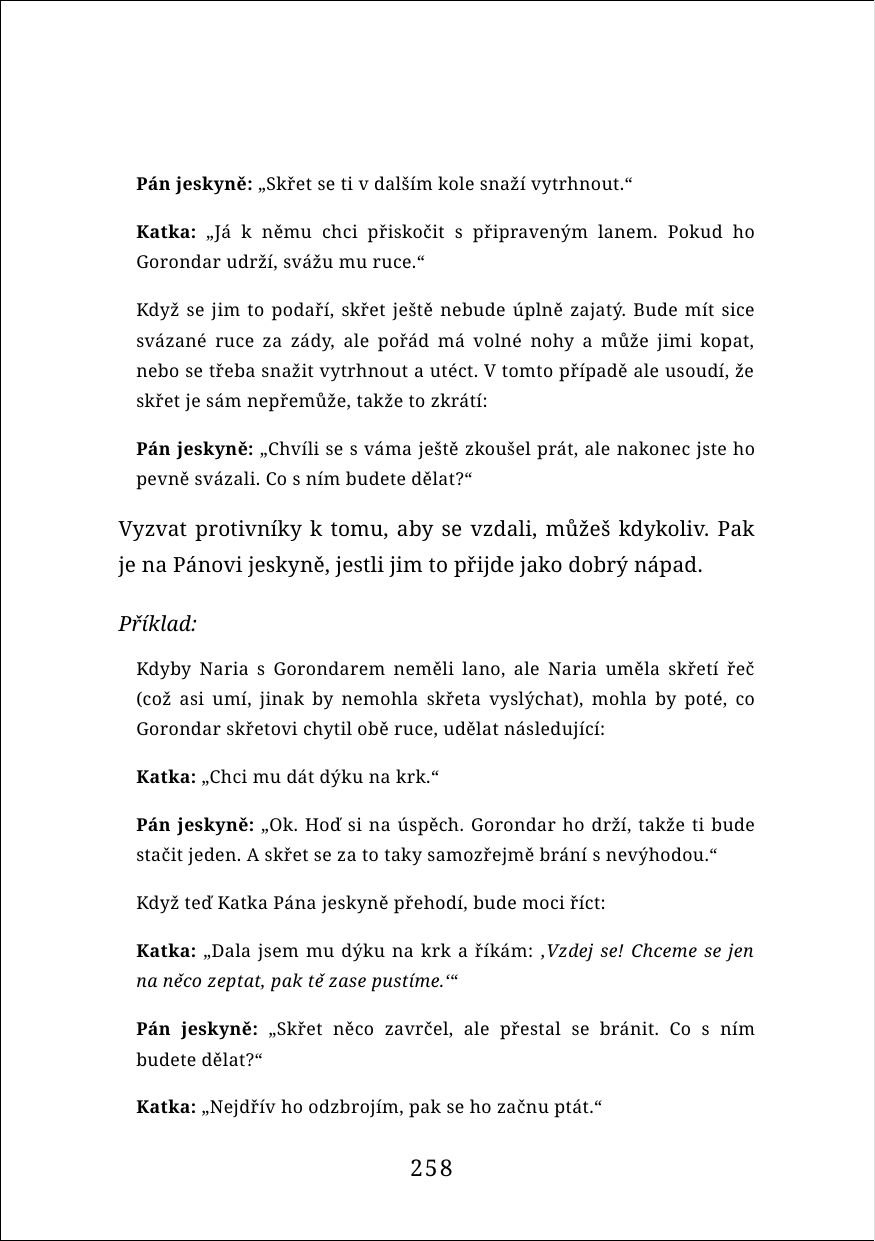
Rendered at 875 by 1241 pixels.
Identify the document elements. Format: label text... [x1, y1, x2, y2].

text Pán jeskyně: „Ok. Hoď si na úspěch. Gorondar ho drží, takže ti bude stačit jeden. A skřet se za to taky samozřejmě brání s nevýhodou.“ [136, 813, 756, 867]
text Katka: „Nejdřív ho odzbrojím, pak se ho začnu ptát.“ [136, 1095, 756, 1119]
text Pán jeskyně: „Chvíli se s váma ještě zkoušel prát, ale nakonec jste ho pevně svázali. Co s ním budete dělat?“ [136, 436, 756, 491]
text Katka: „Já k němu chci přiskočit s připraveným lanem. Pokud ho Gorondar udrží, svážu mu ruce.“ [136, 220, 756, 274]
text Když se jim to podaří, skřet ještě nebude úplně zajatý. Bude mít sice svázané ruce za zády, ale pořád má volné nohy a může jimi kopat, nebo se třeba snažit vytrhnout a utéct. V tomto případě ale usoudí, že skřet je sám nepřemůže, takže to zkrátí: [136, 298, 756, 413]
text Katka: „Chci mu dát dýku na krk.“ [136, 765, 756, 789]
text Pán jeskyně: „Skřet něco zavrčel, ale přestal se bránit. Co s ním budete dělat?“ [136, 1017, 756, 1071]
text Vyzvat protivníky k tomu, aby se vzdali, můžeš kdykoliv. Pak je na Pánovi jeskyně, jestli jim to přijde jako dobrý nápad. [118, 514, 756, 578]
text Katka: „Dala jsem mu dýku na krk a říkám: ‚Vzdej se! Chceme se jen na něco zeptat, pak tě zase pustíme.‘“ [136, 939, 756, 993]
text Příklad: [118, 609, 756, 638]
text Kdyby Naria s Gorondarem neměli lano, ale Naria uměla skřetí řeč (což asi umí, jinak by nemohla skřeta vyslýchat), mohla by poté, co Gorondar skřetovi chytil obě ruce, udělat následující: [136, 656, 756, 741]
text Když teď Katka Pána jeskyně přehodí, bude moci říct: [136, 891, 756, 915]
text Pán jeskyně: „Skřet se ti v dalším kole snaží vytrhnout.“ [136, 172, 756, 196]
